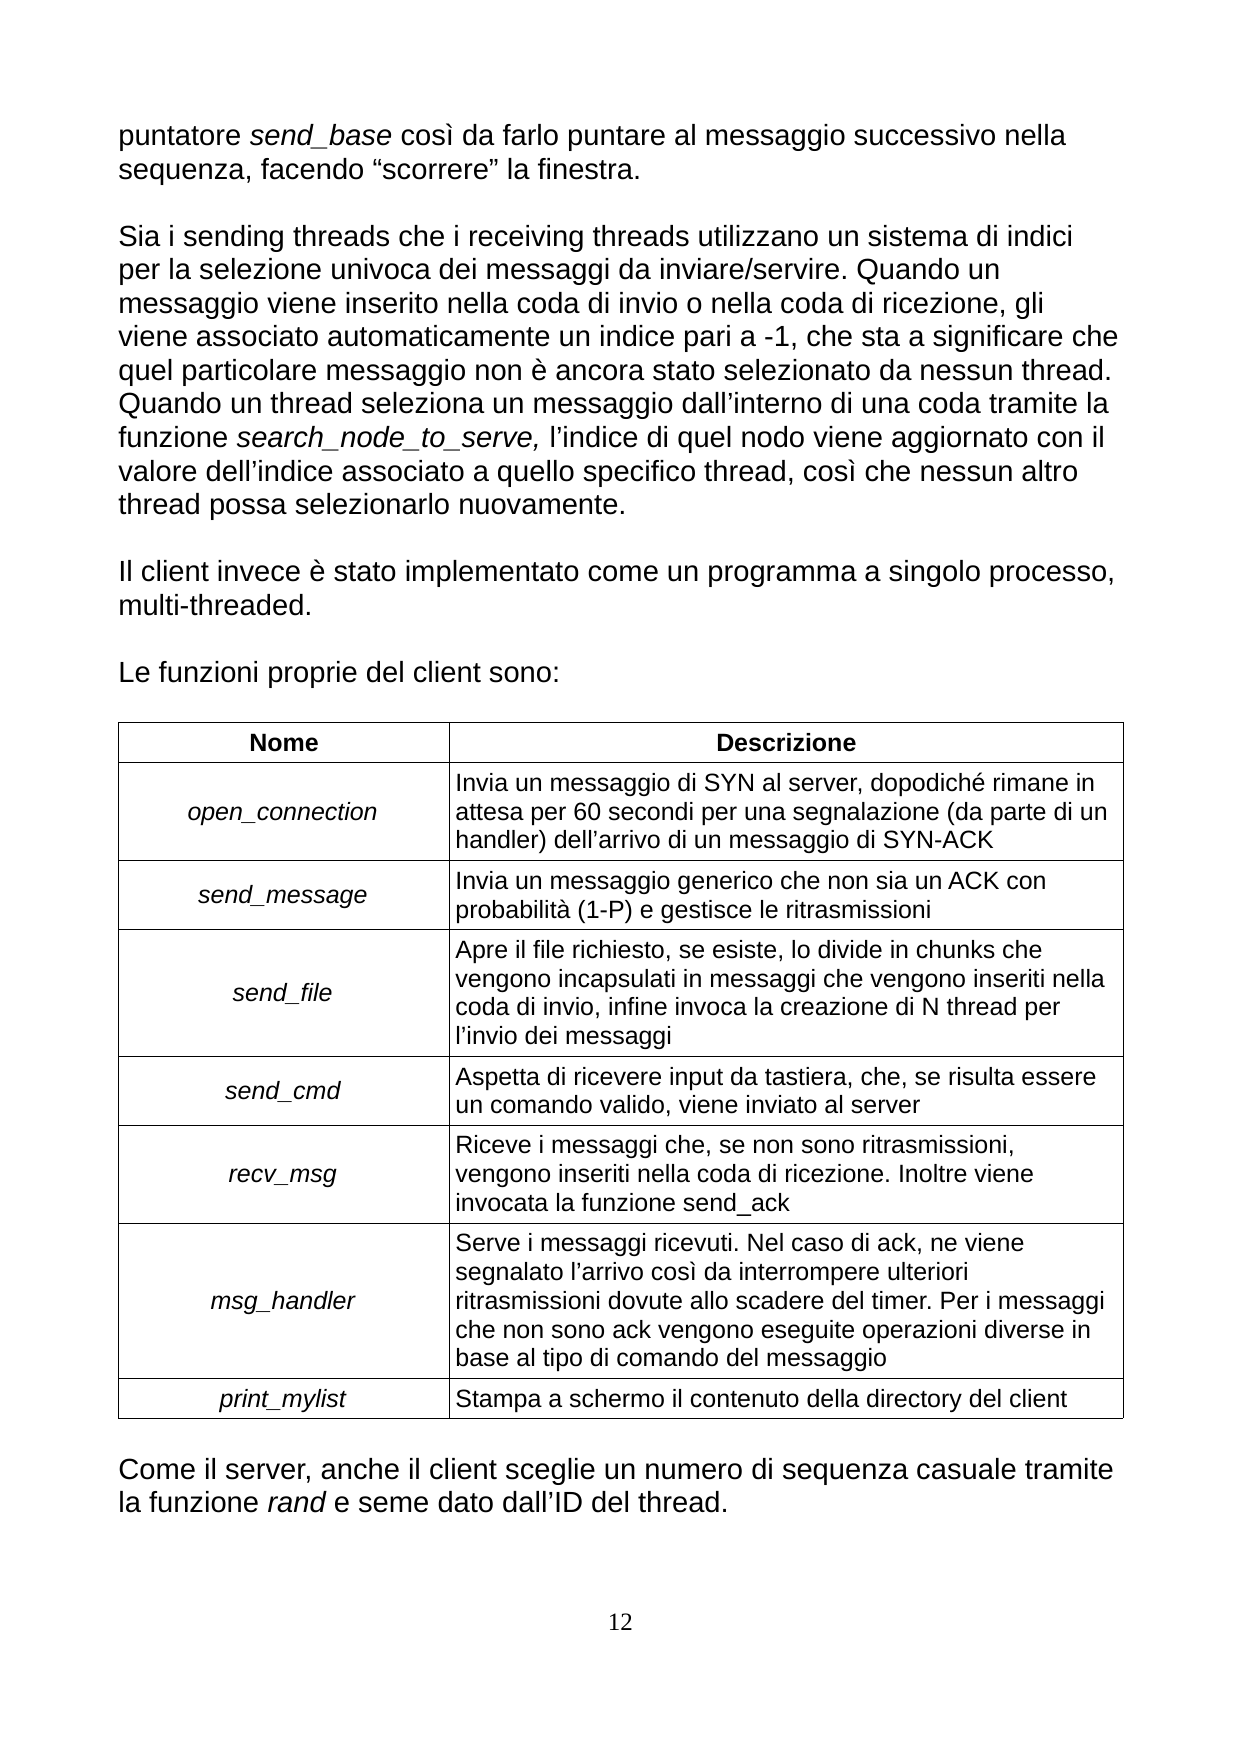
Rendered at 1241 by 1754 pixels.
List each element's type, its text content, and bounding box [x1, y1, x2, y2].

table_cell Apre il file richiesto, se esiste, lo divide in chunks che vengono incapsulati in messaggi che vengono inseriti nella coda di invio, infine invoca la creazione di N thread per l’invio dei messaggi [450, 930, 1123, 1056]
table_cell Stampa a schermo il contenuto della directory del client [450, 1379, 1123, 1418]
text Sia i sending threads che i receiving threads utilizzano un sistema di indici per la selezione univoca dei messaggi da inviare/servire. Quando un messaggio viene inserito nella coda di invio o nella coda di ricezione, gli viene associato automaticamente un indice pari a -1, che sta a significare che quel particolare messaggio non è ancora stato selezionato da nessun thread. Quando un thread seleziona un messaggio dall’interno di una coda tramite la funzione search_node_to_serve, l’indice di quel nodo viene aggiornato con il valore dell’indice associato a quello specifico thread, così che nessun altro thread possa selezionarlo nuovamente. [118, 219, 1122, 521]
table_cell open_connection [119, 763, 449, 860]
table_cell send_file [119, 930, 449, 1056]
table_cell send_message [119, 861, 449, 929]
text puntatore send_base così da farlo puntare al messaggio successivo nella sequenza, facendo “scorrere” la finestra. [118, 118, 1122, 185]
table_cell Aspetta di ricevere input da tastiera, che, se risulta essere un comando valido, viene inviato al server [450, 1057, 1123, 1125]
table_cell Riceve i messaggi che, se non sono ritrasmissioni, vengono inseriti nella coda di ricezione. Inoltre viene invocata la funzione send_ack [450, 1126, 1123, 1222]
table_cell send_cmd [119, 1057, 449, 1125]
text Come il server, anche il client sceglie un numero di sequenza casuale tramite la funzione rand e seme dato dall’ID del thread. [118, 1452, 1122, 1519]
text Le funzioni proprie del client sono: [118, 655, 1122, 688]
table_cell print_mylist [119, 1379, 449, 1418]
table_header Descrizione [450, 723, 1123, 762]
table_cell msg_handler [119, 1224, 449, 1378]
table_header Nome [119, 723, 449, 762]
table_cell Invia un messaggio generico che non sia un ACK con probabilità (1-P) e gestisce le ritrasmissioni [450, 861, 1123, 929]
text Il client invece è stato implementato come un programma a singolo processo, multi-threaded. [118, 554, 1122, 621]
table_cell Serve i messaggi ricevuti. Nel caso di ack, ne viene segnalato l’arrivo così da interrompere ulteriori ritrasmissioni dovute allo scadere del timer. Per i messaggi che non sono ack vengono eseguite operazioni diverse in base al tipo di comando del messaggio [450, 1224, 1123, 1378]
table_cell Invia un messaggio di SYN al server, dopodiché rimane in attesa per 60 secondi per una segnalazione (da parte di un handler) dell’arrivo di un messaggio di SYN-ACK [450, 763, 1123, 860]
table_cell recv_msg [119, 1126, 449, 1222]
